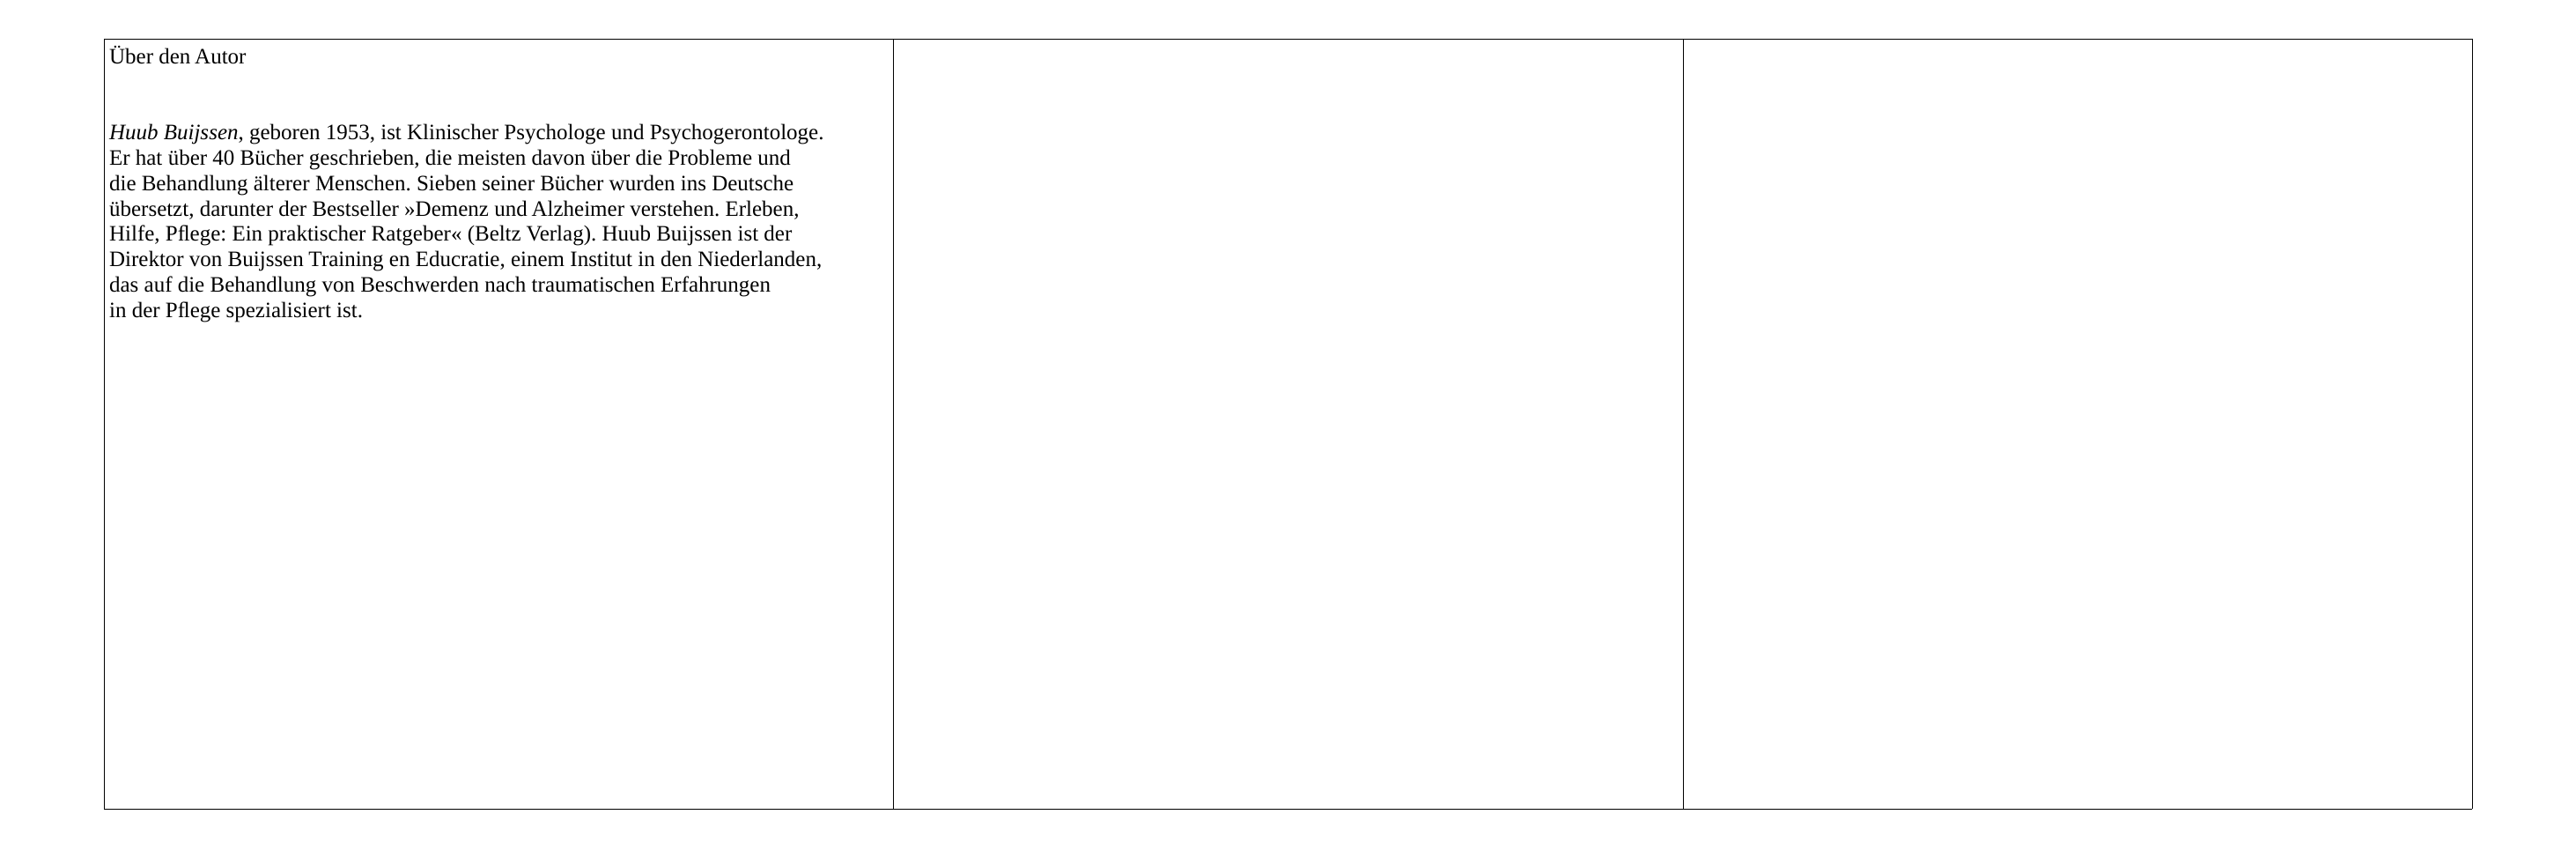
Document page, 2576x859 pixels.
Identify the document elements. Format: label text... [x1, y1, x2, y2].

table_header Über den Autor Huub Buijssen, geboren 1953, ist Klinischer Psychologe und Psychogerontologe. Er hat über 40 Bücher geschrieben, die meisten davon über die Probleme und die Behandlung älterer Menschen. Sieben seiner Bücher wurden ins Deutsche übersetzt, darunter der Bestseller »Demenz und Alzheimer verstehen. Erleben, Hilfe, Pﬂege: Ein praktischer Ratgeber« (Beltz Verlag). Huub Buijssen ist der Direktor von Buijssen Training en Educratie, einem Institut in den Niederlanden, das auf die Behandlung von Beschwerden nach traumatischen Erfahrungen in der Pﬂege spezialisiert ist. [105, 40, 893, 809]
